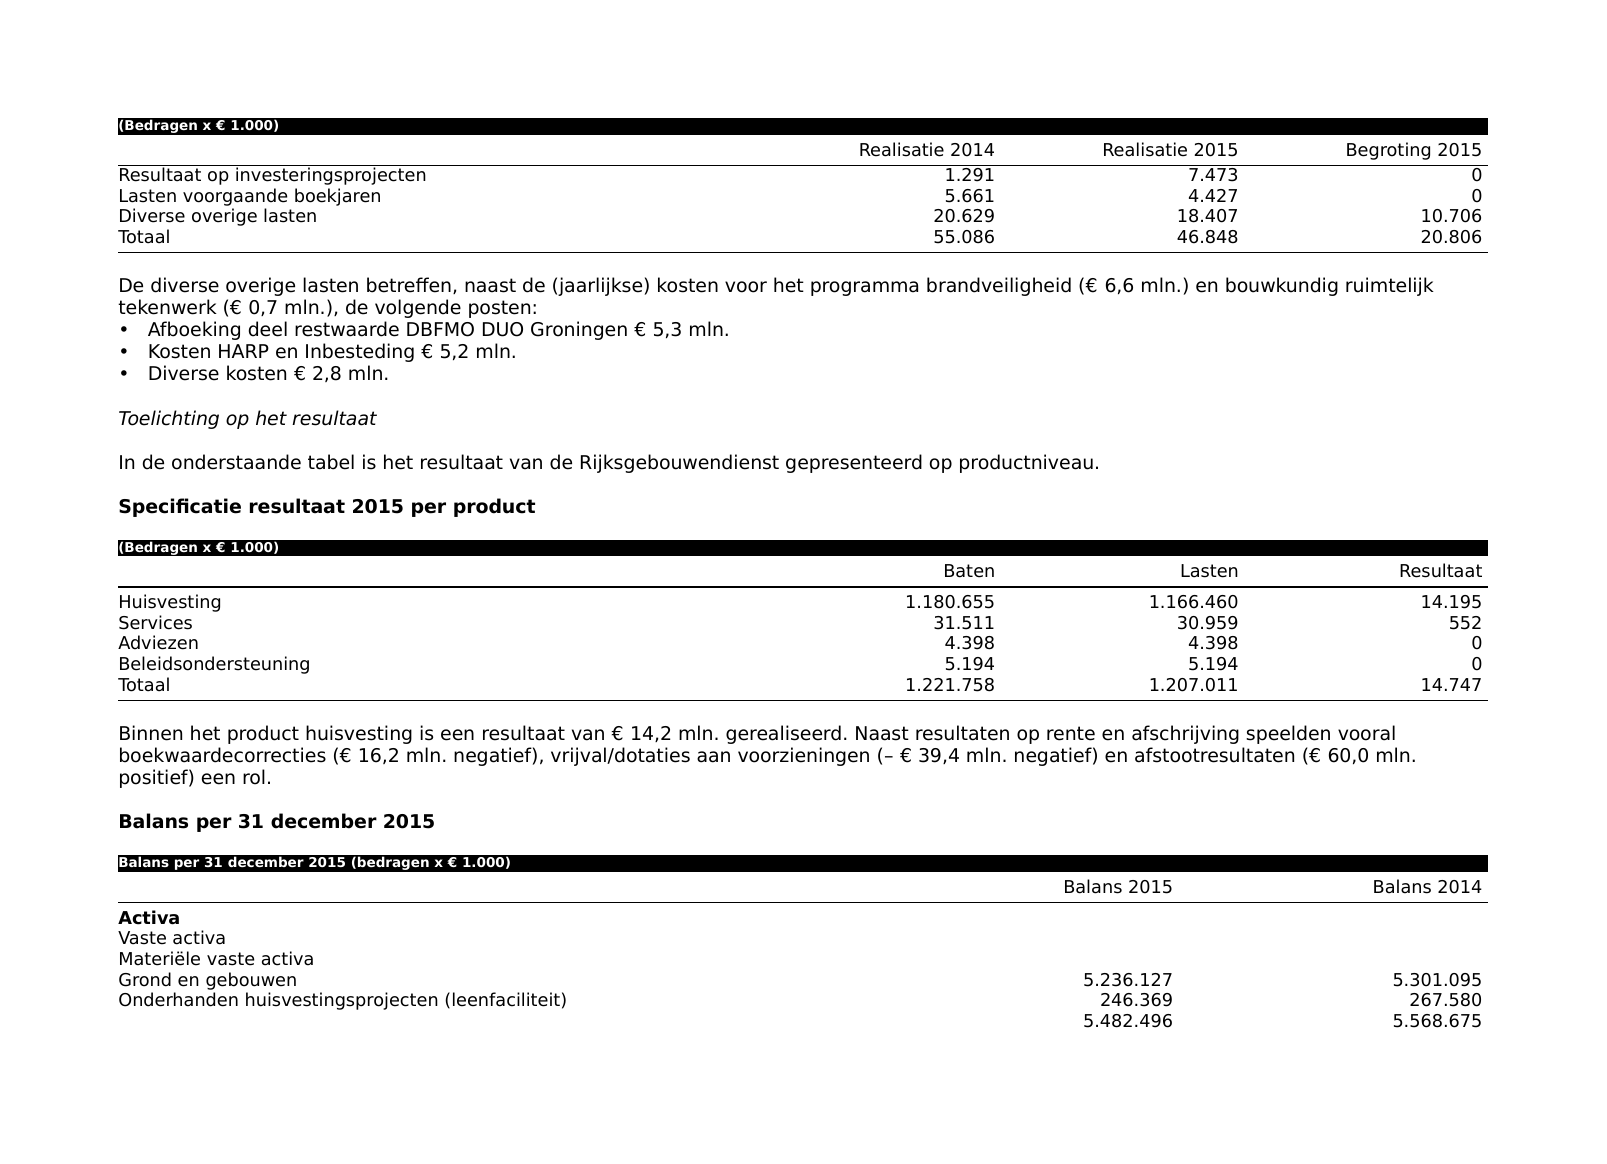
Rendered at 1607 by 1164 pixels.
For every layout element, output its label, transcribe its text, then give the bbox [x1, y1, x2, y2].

table_cell [118, 556, 757, 586]
text In de onderstaande tabel is het resultaat van de Rijksgebouwendienst gepresenteerd op productniveau. [118, 452, 1488, 473]
table_cell 4.427 [1001, 186, 1244, 206]
text De diverse overige lasten betreffen, naast de (jaarlijkse) kosten voor het programma brandveiligheid (€ 6,6 mln.) en bouwkundig ruimtelijk tekenwerk (€ 0,7 mln.), de volgende posten: [118, 275, 1488, 319]
table_cell Onderhanden huisvestingsprojecten (leenfaciliteit) [118, 990, 954, 1011]
table_header (Bedragen x € 1.000) [118, 540, 1488, 555]
table_cell 0 [1245, 633, 1488, 654]
table_cell 4.398 [1001, 633, 1244, 654]
table_cell Balans 2014 [1179, 872, 1488, 902]
table_cell 5.236.127 [954, 970, 1179, 990]
table_cell [954, 949, 1179, 969]
table_cell 1.166.460 [1001, 588, 1244, 613]
table_cell 1.221.758 [758, 675, 1001, 700]
table_cell Activa [118, 903, 954, 928]
table_cell 5.568.675 [1179, 1011, 1488, 1031]
table_cell 14.195 [1245, 588, 1488, 613]
table_cell 30.959 [1001, 613, 1244, 633]
table_cell [1179, 949, 1488, 969]
table_cell 10.706 [1245, 206, 1488, 227]
table_cell 31.511 [758, 613, 1001, 633]
table_cell 246.369 [954, 990, 1179, 1011]
table_cell [1179, 903, 1488, 928]
table_cell Begroting 2015 [1245, 135, 1488, 165]
text • Afboeking deel restwaarde DBFMO DUO Groningen € 5,3 mln. [118, 319, 1488, 341]
table_cell Realisatie 2014 [758, 135, 1001, 165]
text • Diverse kosten € 2,8 mln. [118, 363, 1488, 385]
table_cell 20.806 [1245, 227, 1488, 252]
table_cell Beleidsondersteuning [118, 654, 757, 674]
table_cell Lasten voorgaande boekjaren [118, 186, 757, 206]
table_cell 18.407 [1001, 206, 1244, 227]
table_cell 1.207.011 [1001, 675, 1244, 700]
table_cell 55.086 [758, 227, 1001, 252]
table_cell [954, 928, 1179, 949]
table_cell Materiële vaste activa [118, 949, 954, 969]
table_cell [954, 903, 1179, 928]
table_cell Huisvesting [118, 588, 757, 613]
table_cell [118, 135, 757, 165]
table_cell 1.180.655 [758, 588, 1001, 613]
table_cell Resultaat op investeringsprojecten [118, 166, 757, 186]
table_cell Balans 2015 [954, 872, 1179, 902]
table_cell 5.301.095 [1179, 970, 1488, 990]
table_cell Diverse overige lasten [118, 206, 757, 227]
table_cell [118, 1011, 954, 1031]
table_cell [118, 872, 954, 902]
table_cell Grond en gebouwen [118, 970, 954, 990]
subtitle Specificatie resultaat 2015 per product [118, 496, 1488, 518]
table_cell Totaal [118, 227, 757, 252]
table_cell 5.194 [758, 654, 1001, 674]
subtitle Balans per 31 december 2015 [118, 811, 1488, 833]
table_cell 4.398 [758, 633, 1001, 654]
subtitle Toelichting op het resultaat [118, 407, 1488, 429]
text • Kosten HARP en Inbesteding € 5,2 mln. [118, 341, 1488, 363]
table_cell Realisatie 2015 [1001, 135, 1244, 165]
table_cell 0 [1245, 654, 1488, 674]
table_cell Totaal [118, 675, 757, 700]
table_header (Bedragen x € 1.000) [118, 118, 1488, 134]
table_cell Adviezen [118, 633, 757, 654]
table_cell 0 [1245, 166, 1488, 186]
table_cell 1.291 [758, 166, 1001, 186]
table_cell [1179, 928, 1488, 949]
table_cell Services [118, 613, 757, 633]
table_cell Vaste activa [118, 928, 954, 949]
table_cell Baten [758, 556, 1001, 586]
table_cell 14.747 [1245, 675, 1488, 700]
table_cell 267.580 [1179, 990, 1488, 1011]
table_cell 20.629 [758, 206, 1001, 227]
text Binnen het product huisvesting is een resultaat van € 14,2 mln. gerealiseerd. Naast resultaten op rente en afschrijving speelden vooral boekwaardecorrecties (€ 16,2 mln. negatief), vrijval/dotaties aan voorzieningen (– € 39,4 mln. negatief) en afstootresultaten (€ 60,0 mln. positief) een rol. [118, 723, 1488, 789]
table_cell 5.194 [1001, 654, 1244, 674]
table_cell 0 [1245, 186, 1488, 206]
table_cell Lasten [1001, 556, 1244, 586]
table_cell 5.482.496 [954, 1011, 1179, 1031]
table_cell 5.661 [758, 186, 1001, 206]
table_header Balans per 31 december 2015 (bedragen x € 1.000) [118, 855, 1488, 871]
table_cell Resultaat [1245, 556, 1488, 586]
table_cell 7.473 [1001, 166, 1244, 186]
table_cell 46.848 [1001, 227, 1244, 252]
table_cell 552 [1245, 613, 1488, 633]
